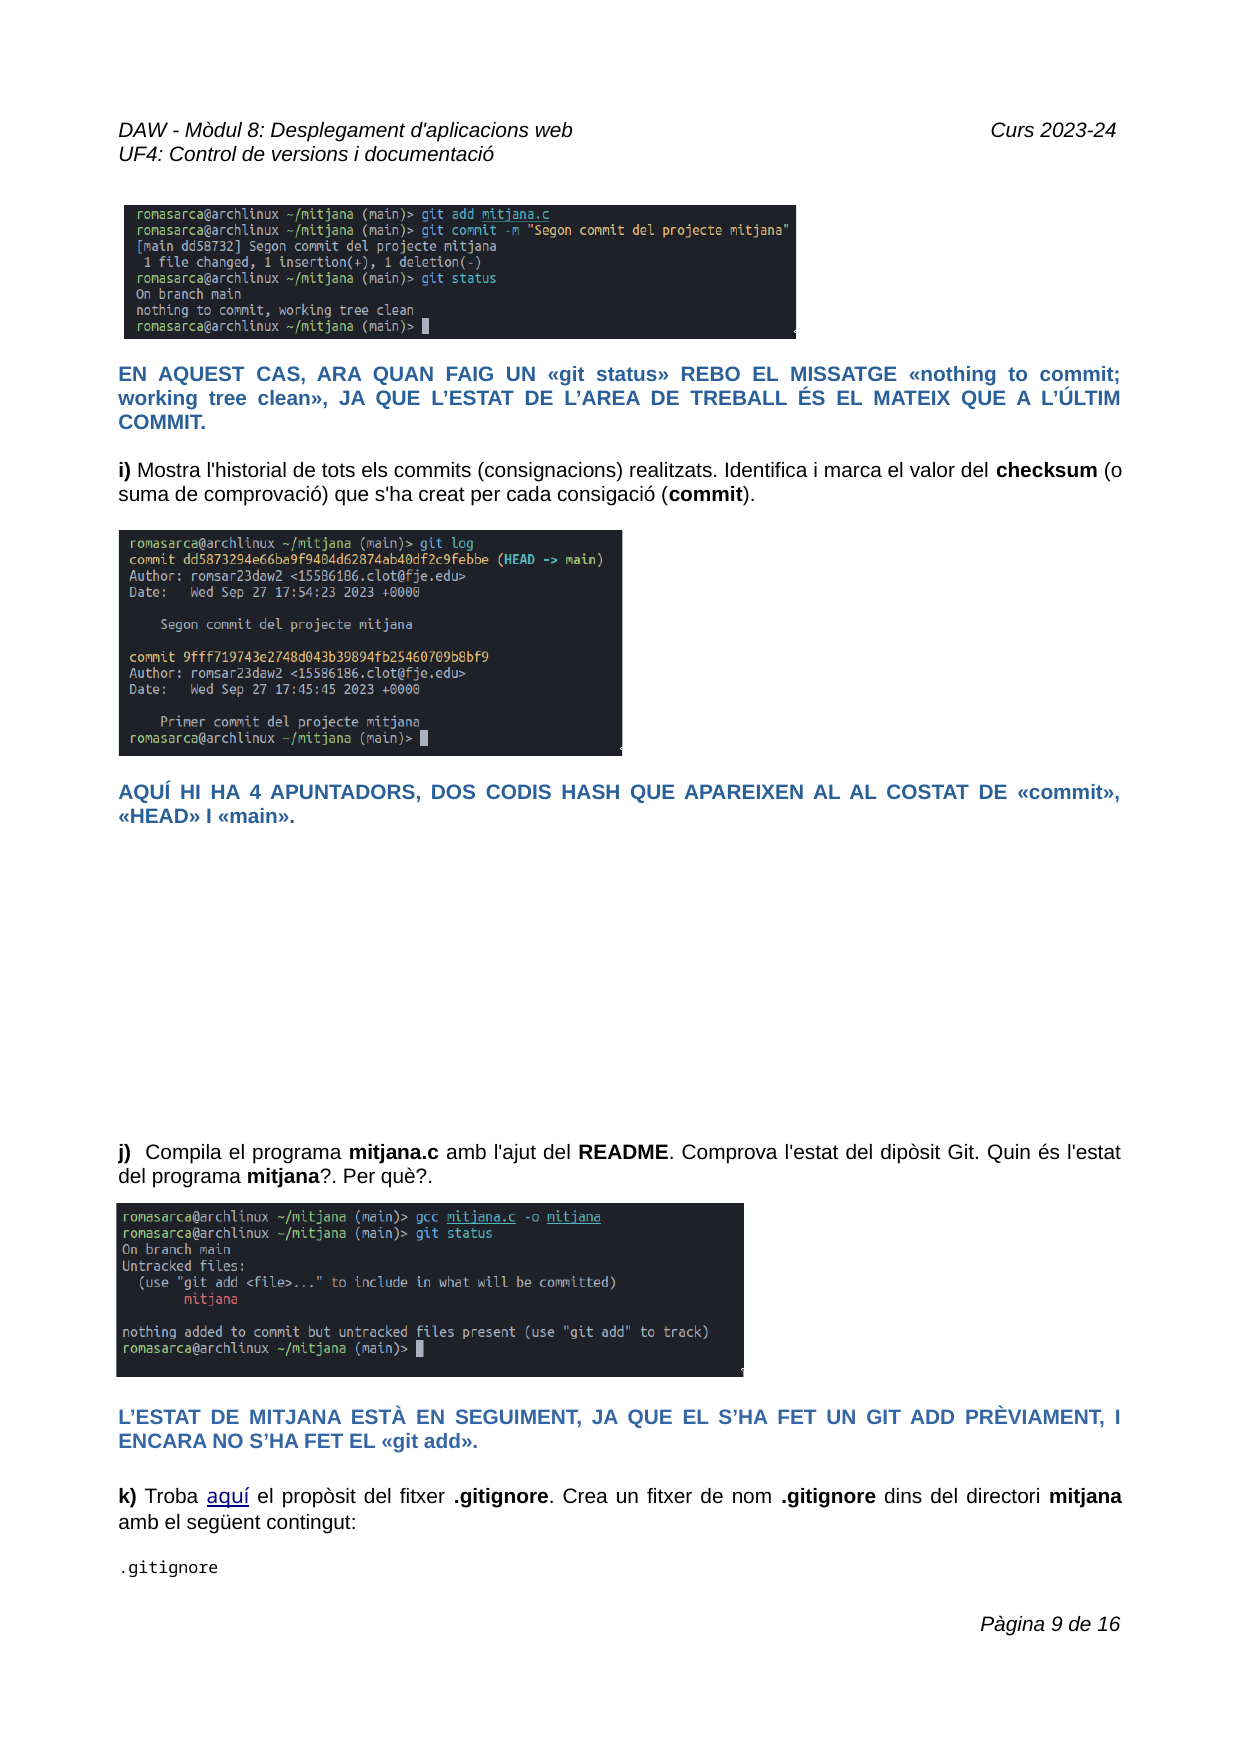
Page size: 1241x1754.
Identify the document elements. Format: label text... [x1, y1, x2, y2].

picture [116, 1203, 744, 1377]
text k) Troba aquí el propòsit del fitxer .gitignore. Crea un fitxer de nom .gitignore dins del directori mitjana amb el següent contingut: [118, 1481, 1122, 1533]
picture [118, 530, 623, 756]
text AQUÍ HI HA 4 APUNTADORS, DOS CODIS HASH QUE APAREIXEN AL AL COSTAT DE «commit», «HEAD» I «main». [118, 779, 1122, 827]
text j) Compila el programa mitjana.c amb l'ajut del README. Comprova l'estat del dipòsit Git. Quin és l'estat del programa mitjana?. Per què?. [118, 1140, 1122, 1188]
text i) Mostra l'historial de tots els commits (consignacions) realitzats. Identifica i marca el valor del checksum (o suma de comprovació) que s'ha creat per cada consigació (commit). [118, 458, 1122, 506]
text .gitignore [118, 1556, 1122, 1579]
picture [124, 205, 797, 339]
text L’ESTAT DE MITJANA ESTÀ EN SEGUIMENT, JA QUE EL S’HA FET UN GIT ADD PRÈVIAMENT, I ENCARA NO S’HA FET EL «git add». [118, 1405, 1122, 1453]
text EN AQUEST CAS, ARA QUAN FAIG UN «git status» REBO EL MISSATGE «nothing to commit; working tree clean», JA QUE L’ESTAT DE L’AREA DE TREBALL ÉS EL MATEIX QUE A L’ÚLTIM COMMIT. [118, 362, 1122, 434]
